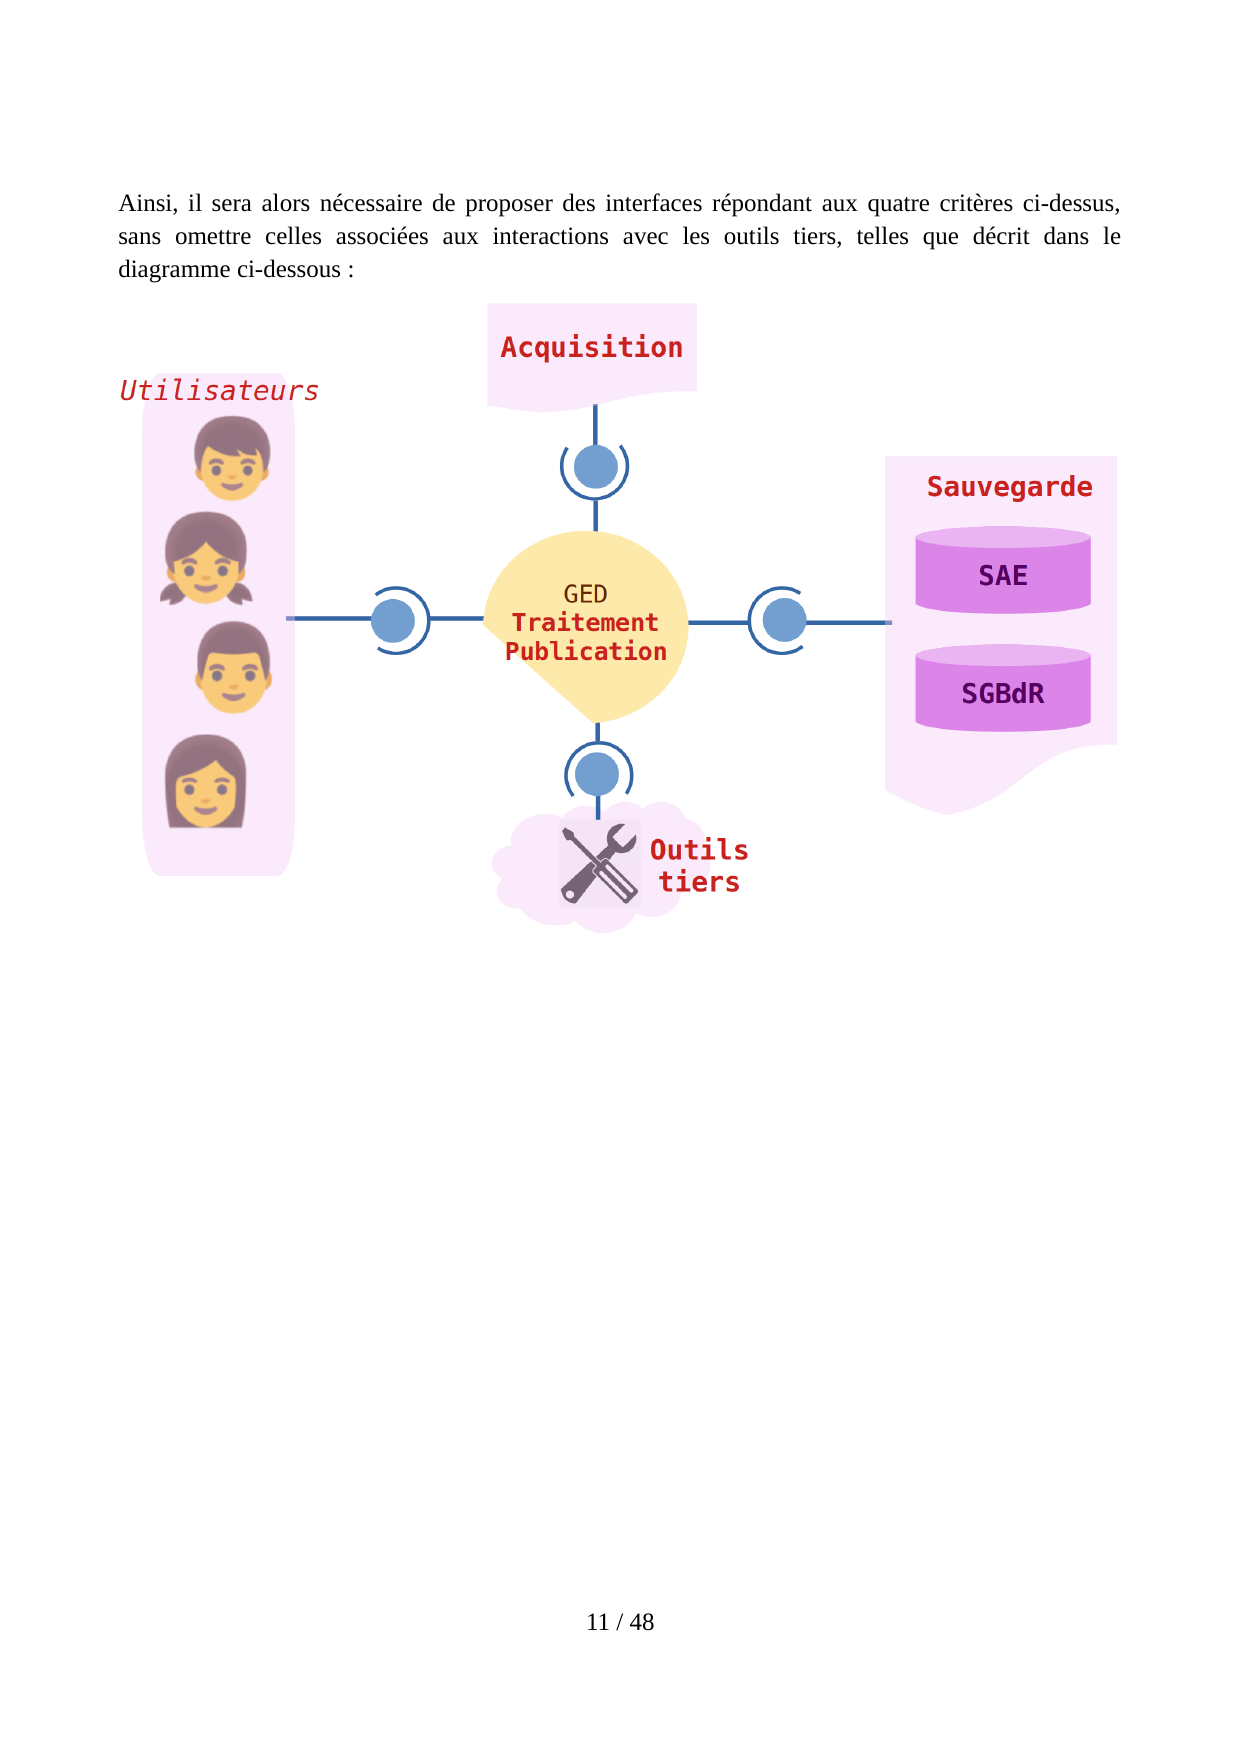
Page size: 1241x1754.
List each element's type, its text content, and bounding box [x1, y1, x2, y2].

picture [118, 298, 1123, 935]
text Ainsi, il sera alors nécessaire de proposer des interfaces répondant aux quatre critères ci-dessus, sans omettre celles associées aux interactions avec les outils tiers, telles que décrit dans le diagramme ci-dessous : [118, 188, 1122, 283]
